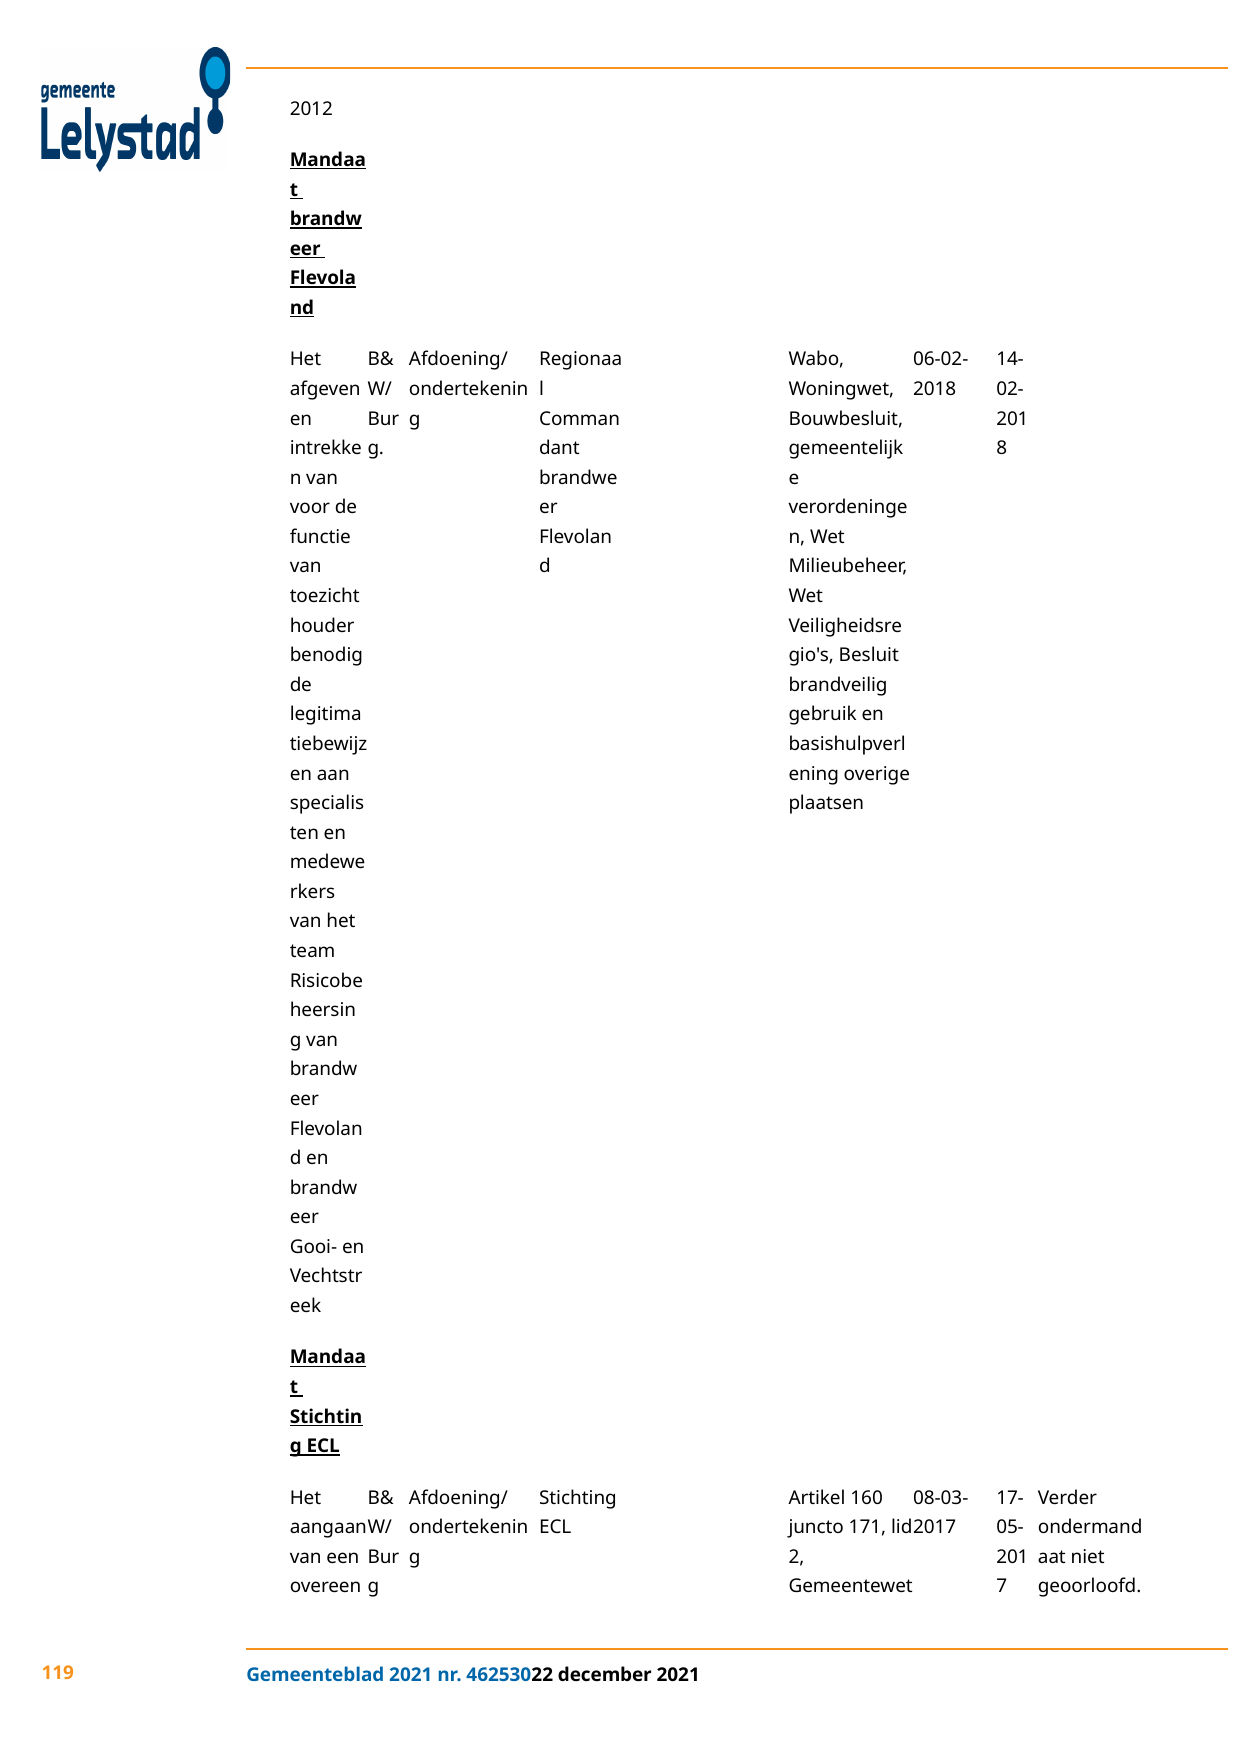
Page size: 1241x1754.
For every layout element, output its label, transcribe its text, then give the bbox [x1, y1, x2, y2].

table_cell B&W/Burg [367, 1484, 409, 1598]
table_cell Mandaat Stichting ECL [290, 1344, 367, 1458]
table_cell [248, 346, 289, 1318]
table_cell [788, 1458, 913, 1484]
table_cell 08-03-2017 [913, 1484, 996, 1598]
table_cell [367, 121, 409, 146]
table_cell [622, 1344, 705, 1458]
table_cell [409, 320, 539, 346]
table_cell [913, 320, 996, 346]
table_cell [913, 1344, 996, 1458]
table_cell [996, 1344, 1038, 1458]
table_cell Het aangaan van een overeen [290, 1484, 367, 1598]
table_cell [539, 146, 622, 320]
table_cell [622, 95, 705, 121]
table_cell [996, 95, 1038, 121]
table_cell Afdoening/ondertekening [409, 1484, 539, 1598]
table_cell [539, 1458, 622, 1484]
table_cell [622, 146, 705, 320]
table_cell [705, 146, 788, 320]
table_cell [409, 1318, 539, 1344]
table_cell [248, 1484, 289, 1598]
table_cell [290, 121, 367, 146]
table_cell [788, 1318, 913, 1344]
table_cell [1038, 1344, 1152, 1458]
table_cell [1038, 146, 1152, 320]
table_cell [1038, 320, 1152, 346]
table_cell [996, 146, 1038, 320]
table_cell [913, 1458, 996, 1484]
table_cell [539, 320, 622, 346]
table_cell [248, 1318, 289, 1344]
table_cell [248, 146, 289, 320]
table_cell [409, 1344, 539, 1458]
table_cell [1038, 95, 1152, 121]
table_cell B&W/Burg. [367, 346, 409, 1318]
table_cell [367, 146, 409, 320]
table_cell [996, 121, 1038, 146]
table_cell [539, 121, 622, 146]
table_cell 06-02-2018 [913, 346, 996, 1318]
table_cell [705, 346, 788, 1318]
table_cell [622, 121, 705, 146]
table_cell [705, 1458, 788, 1484]
table_cell Afdoening/ondertekening [409, 346, 539, 1318]
table_cell [996, 320, 1038, 346]
table_cell [913, 146, 996, 320]
table_cell [622, 1458, 705, 1484]
table_cell [248, 121, 289, 146]
table_cell [788, 320, 913, 346]
table_cell [539, 95, 622, 121]
table_cell [290, 1318, 367, 1344]
table_cell [367, 1318, 409, 1344]
table_cell Het afgeven en intrekken van voor de functie van toezichthouder benodigde legitimatiebewijzen aan specialisten en medewerkers van het team Risicobeheersing van brandweer Flevoland en brandweer Gooi- en Vechtstreek [290, 346, 367, 1318]
table_cell [1038, 1318, 1152, 1344]
table_cell 2012 [290, 95, 367, 121]
table_cell [996, 1458, 1038, 1484]
table_cell [367, 1344, 409, 1458]
table_cell Artikel 160 juncto 171, lid 2, Gemeentewet [788, 1484, 913, 1598]
table_cell [788, 146, 913, 320]
table_cell [409, 1458, 539, 1484]
table_cell 14-02-2018 [996, 346, 1038, 1318]
table_cell [705, 121, 788, 146]
table_cell [705, 1344, 788, 1458]
table_cell [913, 121, 996, 146]
table_cell [248, 1344, 289, 1458]
table_cell [913, 95, 996, 121]
table_cell [367, 320, 409, 346]
table_cell [622, 1484, 705, 1598]
table_cell [248, 320, 289, 346]
table_cell [1038, 1458, 1152, 1484]
table_cell [913, 1318, 996, 1344]
table_cell [367, 95, 409, 121]
table_cell [539, 1318, 622, 1344]
table_cell [248, 1458, 289, 1484]
table_cell Stichting ECL [539, 1484, 622, 1598]
table_cell [290, 1458, 367, 1484]
table_cell Regionaal Commandant brandweer Flevoland [539, 346, 622, 1318]
table_cell Wabo, Woningwet, Bouwbesluit, gemeentelijke verordeningen, Wet Milieubeheer, Wet Veiligheidsregio's, Besluit brandveilig gebruik en basishulpverlening overige plaatsen [788, 346, 913, 1318]
table_cell [367, 1458, 409, 1484]
table_cell [539, 1344, 622, 1458]
table_cell [996, 1318, 1038, 1344]
table_cell [788, 121, 913, 146]
table_cell [409, 146, 539, 320]
table_cell [788, 1344, 913, 1458]
table_cell [705, 320, 788, 346]
table_cell [622, 1318, 705, 1344]
table_cell 17-05-2017 [996, 1484, 1038, 1598]
table_cell [1038, 121, 1152, 146]
table_cell [290, 320, 367, 346]
table_cell [705, 1318, 788, 1344]
table_cell Verder ondermandaat niet geoorloofd. [1038, 1484, 1152, 1598]
table_cell Mandaat brandweer Flevoland [290, 146, 367, 320]
picture [41, 47, 231, 172]
table_cell [705, 1484, 788, 1598]
table_cell [1038, 346, 1152, 1318]
table_cell [248, 95, 289, 121]
table_cell [622, 320, 705, 346]
table_cell [409, 95, 539, 121]
table_cell [409, 121, 539, 146]
table_cell [705, 95, 788, 121]
table_cell [788, 95, 913, 121]
table_cell [622, 346, 705, 1318]
